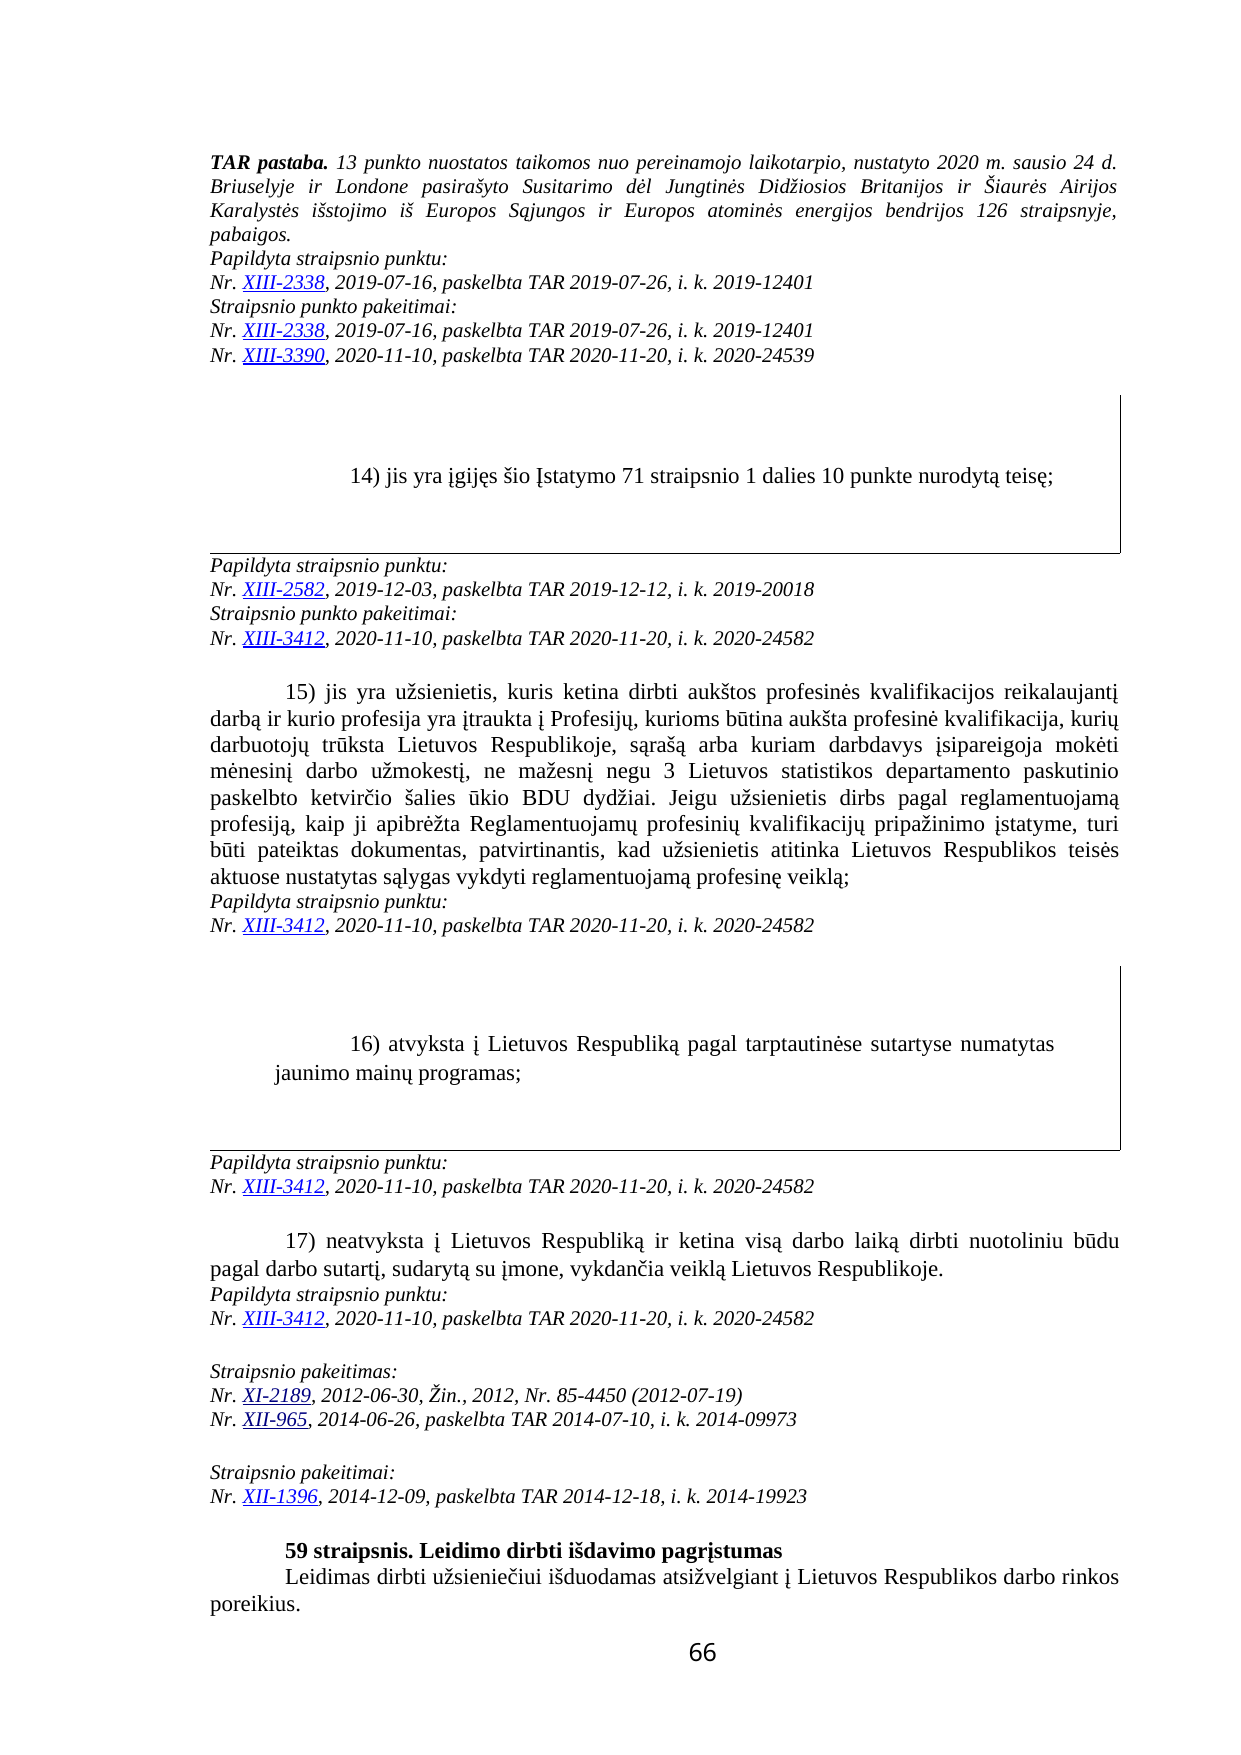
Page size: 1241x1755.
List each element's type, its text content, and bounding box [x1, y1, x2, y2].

text Nr. XIII-2338, 2019-07-16, paskelbta TAR 2019-07-26, i. k. 2019-12401 [210, 270, 1120, 294]
text Papildyta straipsnio punktu: [210, 246, 1120, 270]
text Nr. XIII-2582, 2019-12-03, paskelbta TAR 2019-12-12, i. k. 2019-20018 [210, 577, 1120, 601]
text Leidimas dirbti užsieniečiui išduodamas atsižvelgiant į Lietuvos Respublikos darbo rinkos poreikius. [210, 1563, 1120, 1616]
text Nr. XIII-3390, 2020-11-10, paskelbta TAR 2020-11-20, i. k. 2020-24539 [210, 342, 1120, 367]
text 14) jis yra įgijęs šio Įstatymo 71 straipsnio 1 dalies 10 punkte nurodytą teisę; [210, 395, 1120, 553]
text 59 straipsnis. Leidimo dirbti išdavimo pagrįstumas [210, 1537, 1120, 1563]
text Nr. XII-965, 2014-06-26, paskelbta TAR 2014-07-10, i. k. 2014-09973 [210, 1407, 1120, 1431]
text 15) jis yra užsienietis, kuris ketina dirbti aukštos profesinės kvalifikacijos reikalaujantį darbą ir kurio profesija yra įtraukta į Profesijų, kurioms būtina aukšta profesinė kvalifikacija, kurių darbuotojų trūksta Lietuvos Respublikoje, sąrašą arba kuriam darbdavys įsipareigoja mokėti mėnesinį darbo užmokestį, ne mažesnį negu 3 Lietuvos statistikos departamento paskutinio paskelbto ketvirčio šalies ūkio BDU dydžiai. Jeigu užsienietis dirbs pagal reglamentuojamą profesiją, kaip ji apibrėžta Reglamentuojamų profesinių kvalifikacijų pripažinimo įstatyme, turi būti pateiktas dokumentas, patvirtinantis, kad užsienietis atitinka Lietuvos Respublikos teisės aktuose nustatytas sąlygas vykdyti reglamentuojamą profesinę veiklą; [210, 678, 1120, 889]
text Nr. XIII-2338, 2019-07-16, paskelbta TAR 2019-07-26, i. k. 2019-12401 [210, 318, 1120, 342]
text Papildyta straipsnio punktu: [210, 553, 1120, 577]
text Nr. XII-1396, 2014-12-09, paskelbta TAR 2014-12-18, i. k. 2014-19923 [210, 1484, 1120, 1508]
text TAR pastaba. 13 punkto nuostatos taikomos nuo pereinamojo laikotarpio, nustatyto 2020 m. sausio 24 d. Briuselyje ir Londone pasirašyto Susitarimo dėl Jungtinės Didžiosios Britanijos ir Šiaurės Airijos Karalystės išstojimo iš Europos Sąjungos ir Europos atominės energijos bendrijos 126 straipsnyje, pabaigos. [210, 150, 1120, 246]
text Papildyta straipsnio punktu: [210, 889, 1120, 913]
text Straipsnio pakeitimas: [210, 1359, 1120, 1383]
text Nr. XIII-3412, 2020-11-10, paskelbta TAR 2020-11-20, i. k. 2020-24582 [210, 1306, 1120, 1330]
text 17) neatvyksta į Lietuvos Respubliką ir ketina visą darbo laiką dirbti nuotoliniu būdu pagal darbo sutartį, sudarytą su įmone, vykdančia veiklą Lietuvos Respublikoje. [210, 1227, 1120, 1282]
text Papildyta straipsnio punktu: [210, 1282, 1120, 1306]
text Nr. XIII-3412, 2020-11-10, paskelbta TAR 2020-11-20, i. k. 2020-24582 [210, 913, 1120, 937]
text Straipsnio punkto pakeitimai: [210, 294, 1120, 318]
text Papildyta straipsnio punktu: [210, 1150, 1120, 1174]
text Straipsnio pakeitimai: [210, 1460, 1120, 1484]
text Straipsnio punkto pakeitimai: [210, 601, 1120, 625]
text Nr. XI-2189, 2012-06-30, Žin., 2012, Nr. 85-4450 (2012-07-19) [210, 1383, 1120, 1407]
text 16) atvyksta į Lietuvos Respubliką pagal tarptautinėse sutartyse numatytas jaunimo mainų programas; [210, 966, 1120, 1150]
text Nr. XIII-3412, 2020-11-10, paskelbta TAR 2020-11-20, i. k. 2020-24582 [210, 1174, 1120, 1198]
text Nr. XIII-3412, 2020-11-10, paskelbta TAR 2020-11-20, i. k. 2020-24582 [210, 625, 1120, 649]
